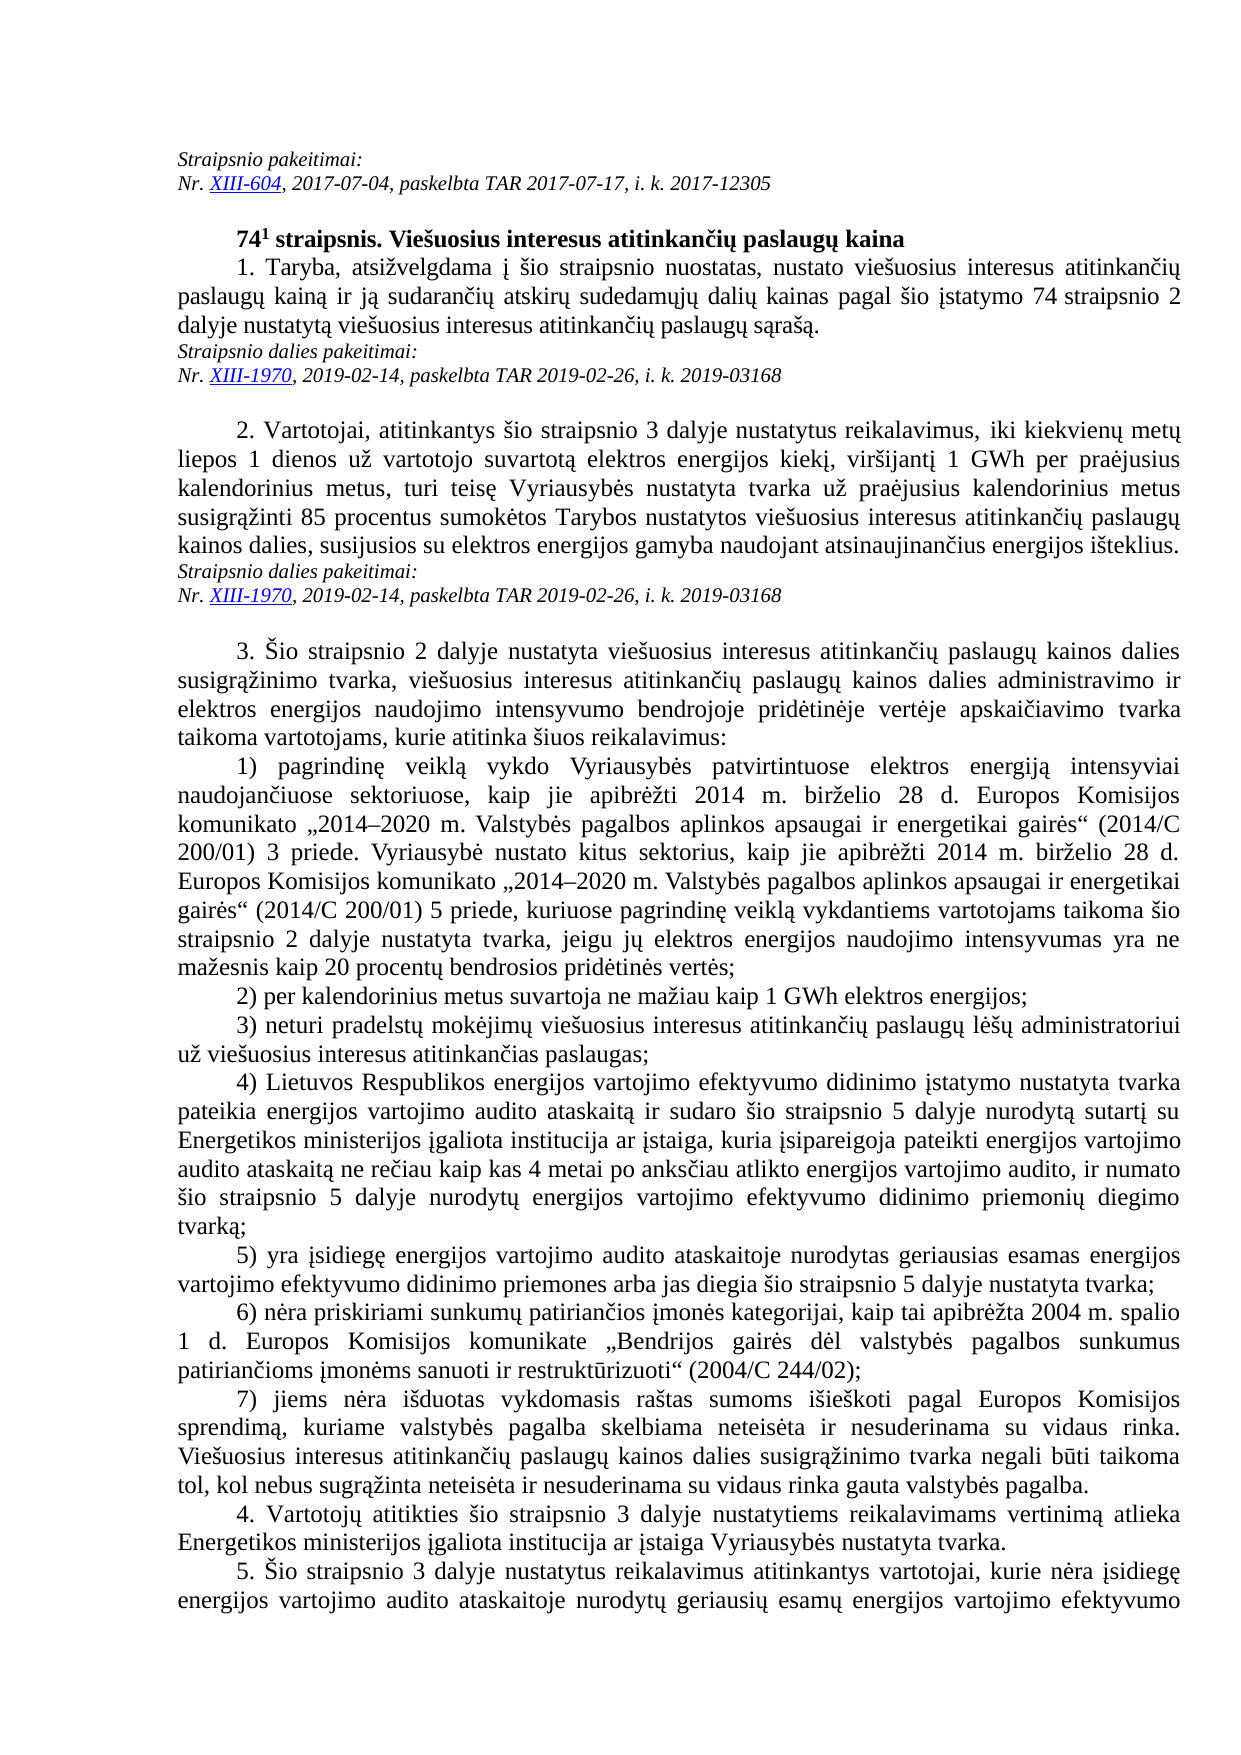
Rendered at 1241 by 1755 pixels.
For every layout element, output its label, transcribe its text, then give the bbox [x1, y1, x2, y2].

text 3. Šio straipsnio 2 dalyje nustatyta viešuosius interesus atitinkančių paslaugų kainos dalies susigrąžinimo tvarka, viešuosius interesus atitinkančių paslaugų kainos dalies administravimo ir elektros energijos naudojimo intensyvumo bendrojoje pridėtinėje vertėje apskaičiavimo tvarka taikoma vartotojams, kurie atitinka šiuos reikalavimus: [177, 636, 1181, 751]
text Straipsnio dalies pakeitimai: [177, 559, 1181, 583]
text 1) pagrindinę veiklą vykdo Vyriausybės patvirtintuose elektros energiją intensyviai naudojančiuose sektoriuose, kaip jie apibrėžti 2014 m. birželio 28 d. Europos Komisijos komunikato „2014–2020 m. Valstybės pagalbos aplinkos apsaugai ir energetikai gairės“ (2014/C 200/01) 3 priede. Vyriausybė nustato kitus sektorius, kaip jie apibrėžti 2014 m. birželio 28 d. Europos Komisijos komunikato „2014–2020 m. Valstybės pagalbos aplinkos apsaugai ir energetikai gairės“ (2014/C 200/01) 5 priede, kuriuose pagrindinę veiklą vykdantiems vartotojams taikoma šio straipsnio 2 dalyje nustatyta tvarka, jeigu jų elektros energijos naudojimo intensyvumas yra ne mažesnis kaip 20 procentų bendrosios pridėtinės vertės; [177, 751, 1181, 981]
text 741 straipsnis. Viešuosius interesus atitinkančių paslaugų kaina [177, 224, 1181, 252]
text 4. Vartotojų atitikties šio straipsnio 3 dalyje nustatytiems reikalavimams vertinimą atlieka Energetikos ministerijos įgaliota institucija ar įstaiga Vyriausybės nustatyta tvarka. [177, 1499, 1181, 1556]
text Nr. XIII-1970, 2019-02-14, paskelbta TAR 2019-02-26, i. k. 2019-03168 [177, 583, 1181, 607]
text 5. Šio straipsnio 3 dalyje nustatytus reikalavimus atitinkantys vartotojai, kurie nėra įsidiegę energijos vartojimo audito ataskaitoje nurodytų geriausių esamų energijos vartojimo efektyvumo [177, 1556, 1181, 1614]
text Straipsnio dalies pakeitimai: [177, 339, 1181, 363]
text Nr. XIII-1970, 2019-02-14, paskelbta TAR 2019-02-26, i. k. 2019-03168 [177, 363, 1181, 387]
text 5) yra įsidiegę energijos vartojimo audito ataskaitoje nurodytas geriausias esamas energijos vartojimo efektyvumo didinimo priemones arba jas diegia šio straipsnio 5 dalyje nustatyta tvarka; [177, 1240, 1181, 1297]
text Nr. XIII-604, 2017-07-04, paskelbta TAR 2017-07-17, i. k. 2017-12305 [177, 171, 1181, 195]
text 2. Vartotojai, atitinkantys šio straipsnio 3 dalyje nustatytus reikalavimus, iki kiekvienų metų liepos 1 dienos už vartotojo suvartotą elektros energijos kiekį, viršijantį 1 GWh per praėjusius kalendorinius metus, turi teisę Vyriausybės nustatyta tvarka už praėjusius kalendorinius metus susigrąžinti 85 procentus sumokėtos Tarybos nustatytos viešuosius interesus atitinkančių paslaugų kainos dalies, susijusios su elektros energijos gamyba naudojant atsinaujinančius energijos išteklius. [177, 416, 1181, 559]
text 1. Taryba, atsižvelgdama į šio straipsnio nuostatas, nustato viešuosius interesus atitinkančių paslaugų kainą ir ją sudarančių atskirų sudedamųjų dalių kainas pagal šio įstatymo 74 straipsnio 2 dalyje nustatytą viešuosius interesus atitinkančių paslaugų sąrašą. [177, 252, 1181, 339]
text 2) per kalendorinius metus suvartoja ne mažiau kaip 1 GWh elektros energijos; [177, 981, 1181, 1010]
text 7) jiems nėra išduotas vykdomasis raštas sumoms išieškoti pagal Europos Komisijos sprendimą, kuriame valstybės pagalba skelbiama neteisėta ir nesuderinama su vidaus rinka. Viešuosius interesus atitinkančių paslaugų kainos dalies susigrąžinimo tvarka negali būti taikoma tol, kol nebus sugrąžinta neteisėta ir nesuderinama su vidaus rinka gauta valstybės pagalba. [177, 1384, 1181, 1499]
text 3) neturi pradelstų mokėjimų viešuosius interesus atitinkančių paslaugų lėšų administratoriui už viešuosius interesus atitinkančias paslaugas; [177, 1010, 1181, 1067]
text 4) Lietuvos Respublikos energijos vartojimo efektyvumo didinimo įstatymo nustatyta tvarka pateikia energijos vartojimo audito ataskaitą ir sudaro šio straipsnio 5 dalyje nurodytą sutartį su Energetikos ministerijos įgaliota institucija ar įstaiga, kuria įsipareigoja pateikti energijos vartojimo audito ataskaitą ne rečiau kaip kas 4 metai po anksčiau atlikto energijos vartojimo audito, ir numato šio straipsnio 5 dalyje nurodytų energijos vartojimo efektyvumo didinimo priemonių diegimo tvarką; [177, 1067, 1181, 1240]
text 6) nėra priskiriami sunkumų patiriančios įmonės kategorijai, kaip tai apibrėžta 2004 m. spalio 1 d. Europos Komisijos komunikate „Bendrijos gairės dėl valstybės pagalbos sunkumus patiriančioms įmonėms sanuoti ir restruktūrizuoti“ (2004/C 244/02); [177, 1297, 1181, 1384]
text Straipsnio pakeitimai: [177, 147, 1181, 171]
